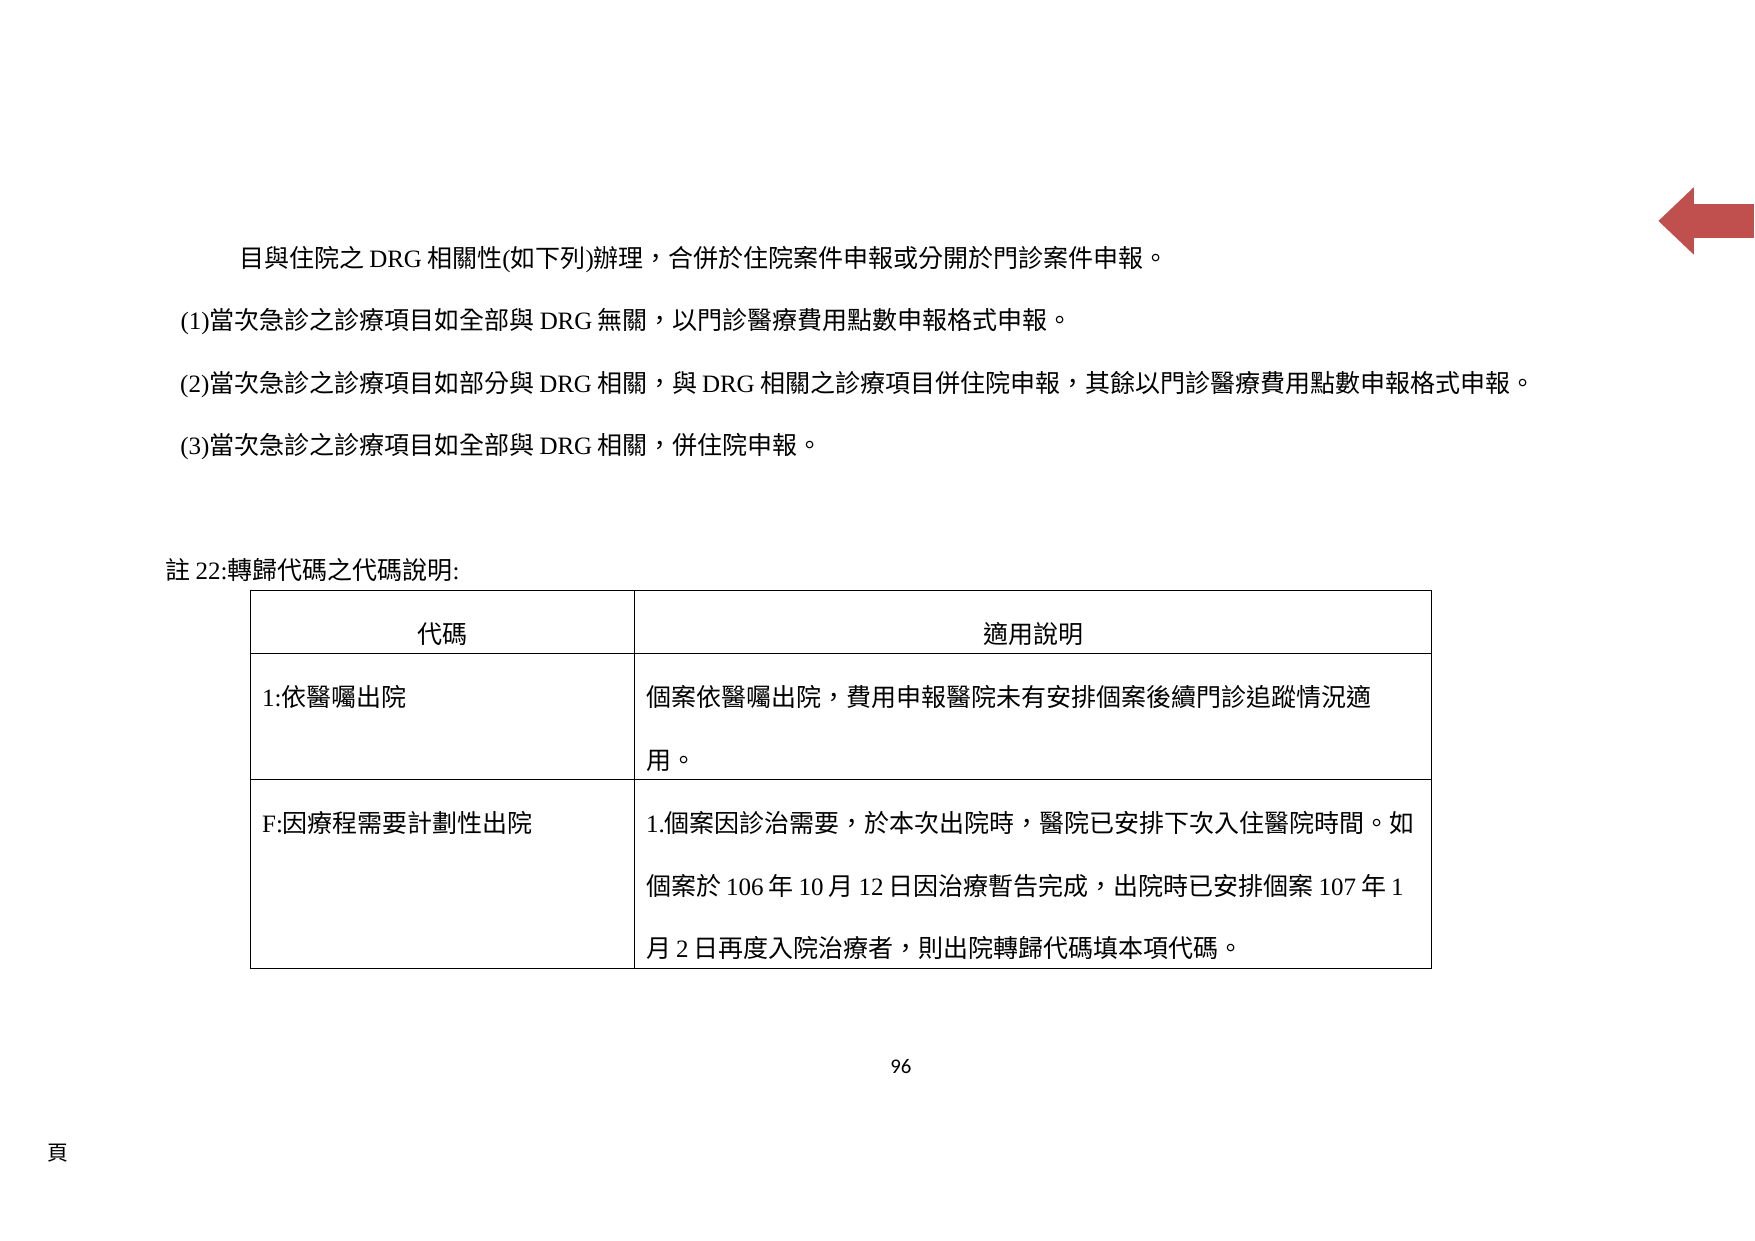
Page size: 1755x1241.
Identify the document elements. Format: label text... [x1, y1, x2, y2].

text 註22:轉歸代碼之代碼說明: [165, 527, 1636, 590]
text 目與住院之DRG相關性(如下列)辦理，合併於住院案件申報或分開於門診案件申報。 [165, 215, 1636, 277]
text (2)當次急診之診療項目如部分與DRG相關，與DRG相關之診療項目併住院申報，其餘以門診醫療費用點數申報格式申報。 [165, 340, 1636, 402]
table_header 代碼 [251, 591, 634, 653]
text (3)當次急診之診療項目如全部與DRG相關，併住院申報。 [180, 402, 1636, 465]
table_cell 1:依醫囑出院 [251, 654, 634, 779]
table_cell 1.個案因診治需要，於本次出院時，醫院已安排下次入住醫院時間。如個案於106年10月12日因治療暫告完成，出院時已安排個案107年1月2日再度入院治療者，則出院轉歸代碼填本項代碼。 [635, 780, 1431, 968]
text (1)當次急診之診療項目如全部與DRG無關，以門診醫療費用點數申報格式申報。 [180, 277, 1636, 340]
table_cell F:因療程需要計劃性出院 [251, 780, 634, 968]
table_header 適用說明 [635, 591, 1431, 653]
table_cell 個案依醫囑出院，費用申報醫院未有安排個案後續門診追蹤情況適用。 [635, 654, 1431, 779]
